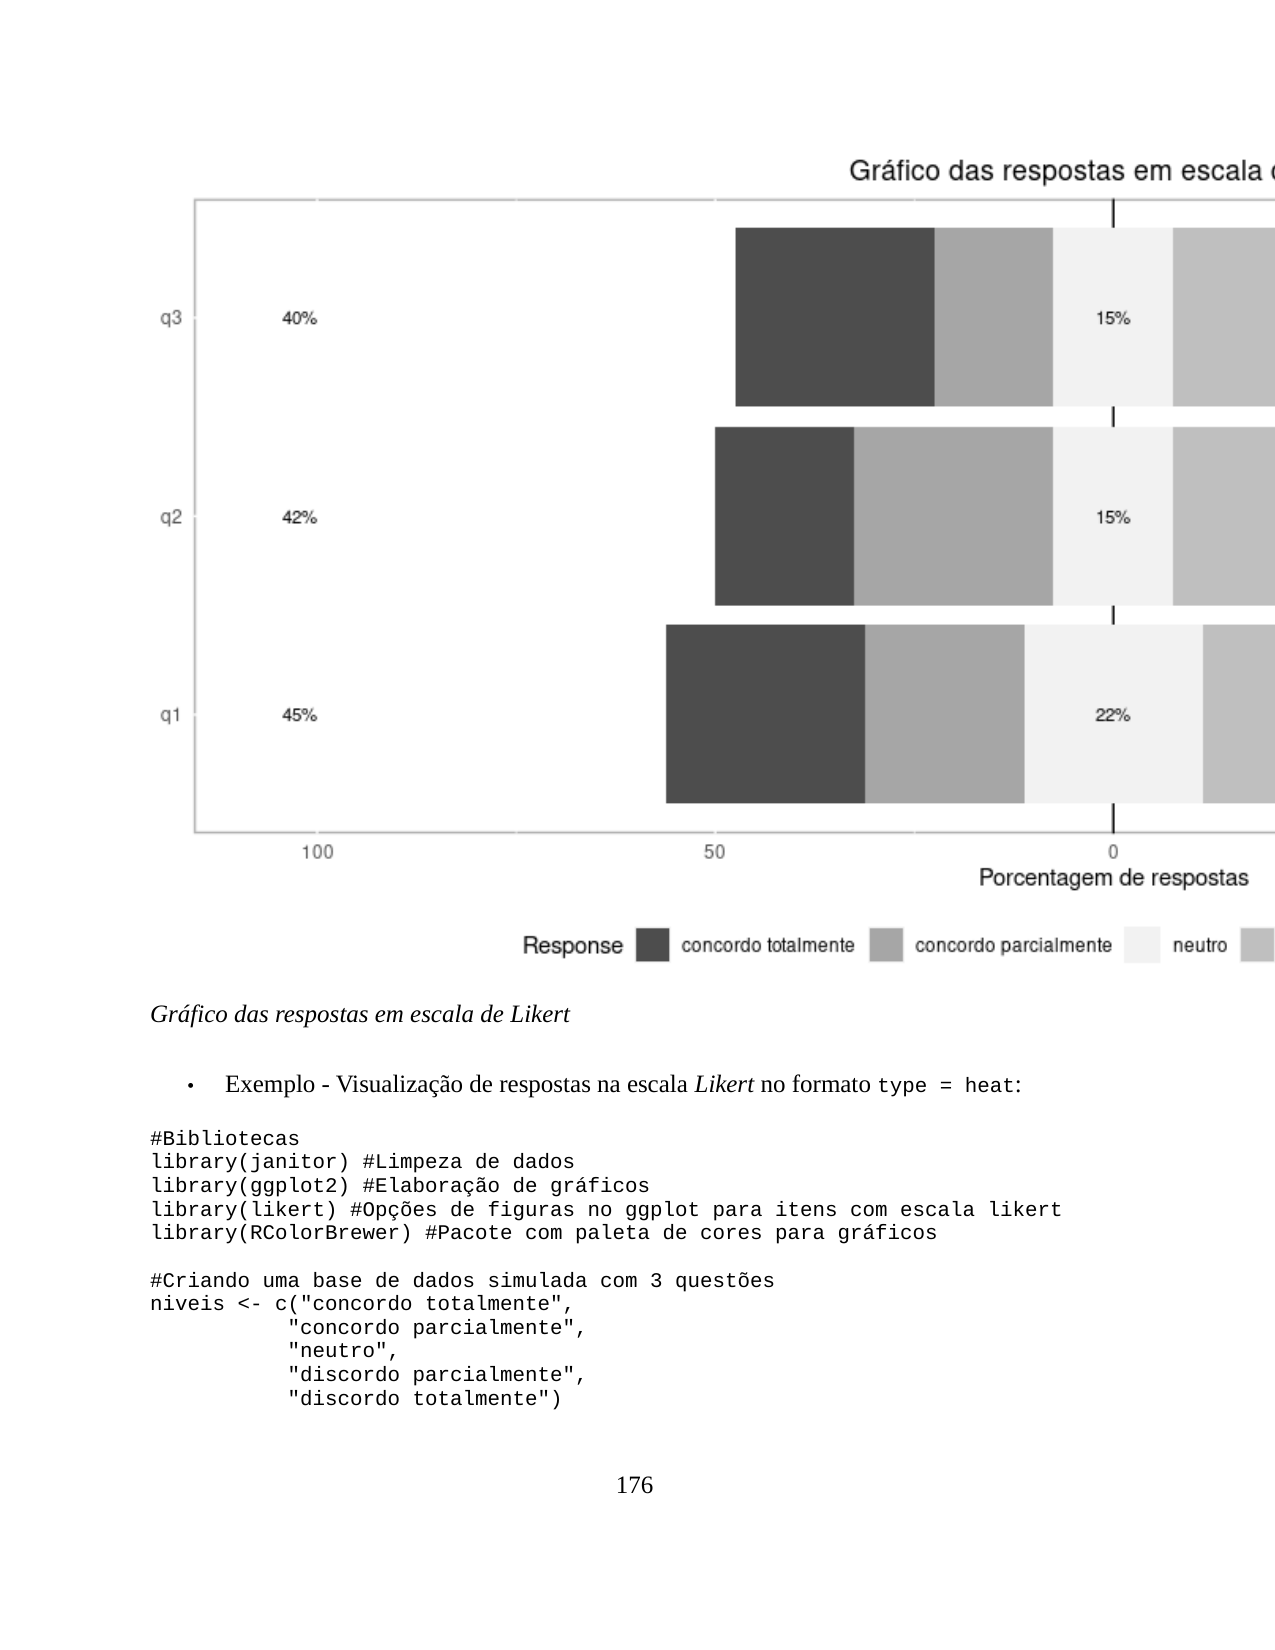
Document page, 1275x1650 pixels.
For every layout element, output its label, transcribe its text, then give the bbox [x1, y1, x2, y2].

picture [150, 150, 1275, 987]
text #Criando uma base de dados simulada com 3 questões [150, 1269, 1125, 1293]
text #Bibliotecas [150, 1128, 1125, 1151]
list Exemplo - Visualização de respostas na escala Likert no formato type = heat: [187, 1069, 1125, 1128]
text library(ggplot2) #Elaboração de gráficos [150, 1175, 1125, 1199]
text niveis <- c("concordo totalmente", [150, 1293, 1125, 1317]
text "discordo parcialmente", [150, 1364, 1125, 1388]
text library(janitor) #Limpeza de dados [150, 1151, 1125, 1175]
text "discordo totalmente") [150, 1388, 1125, 1411]
text "concordo parcialmente", [150, 1317, 1125, 1341]
text "neutro", [150, 1341, 1125, 1364]
text library(RColorBrewer) #Pacote com paleta de cores para gráficos [150, 1222, 1125, 1246]
text Gráfico das respostas em escala de Likert [150, 999, 1125, 1028]
text library(likert) #Opções de figuras no ggplot para itens com escala likert [150, 1199, 1125, 1222]
